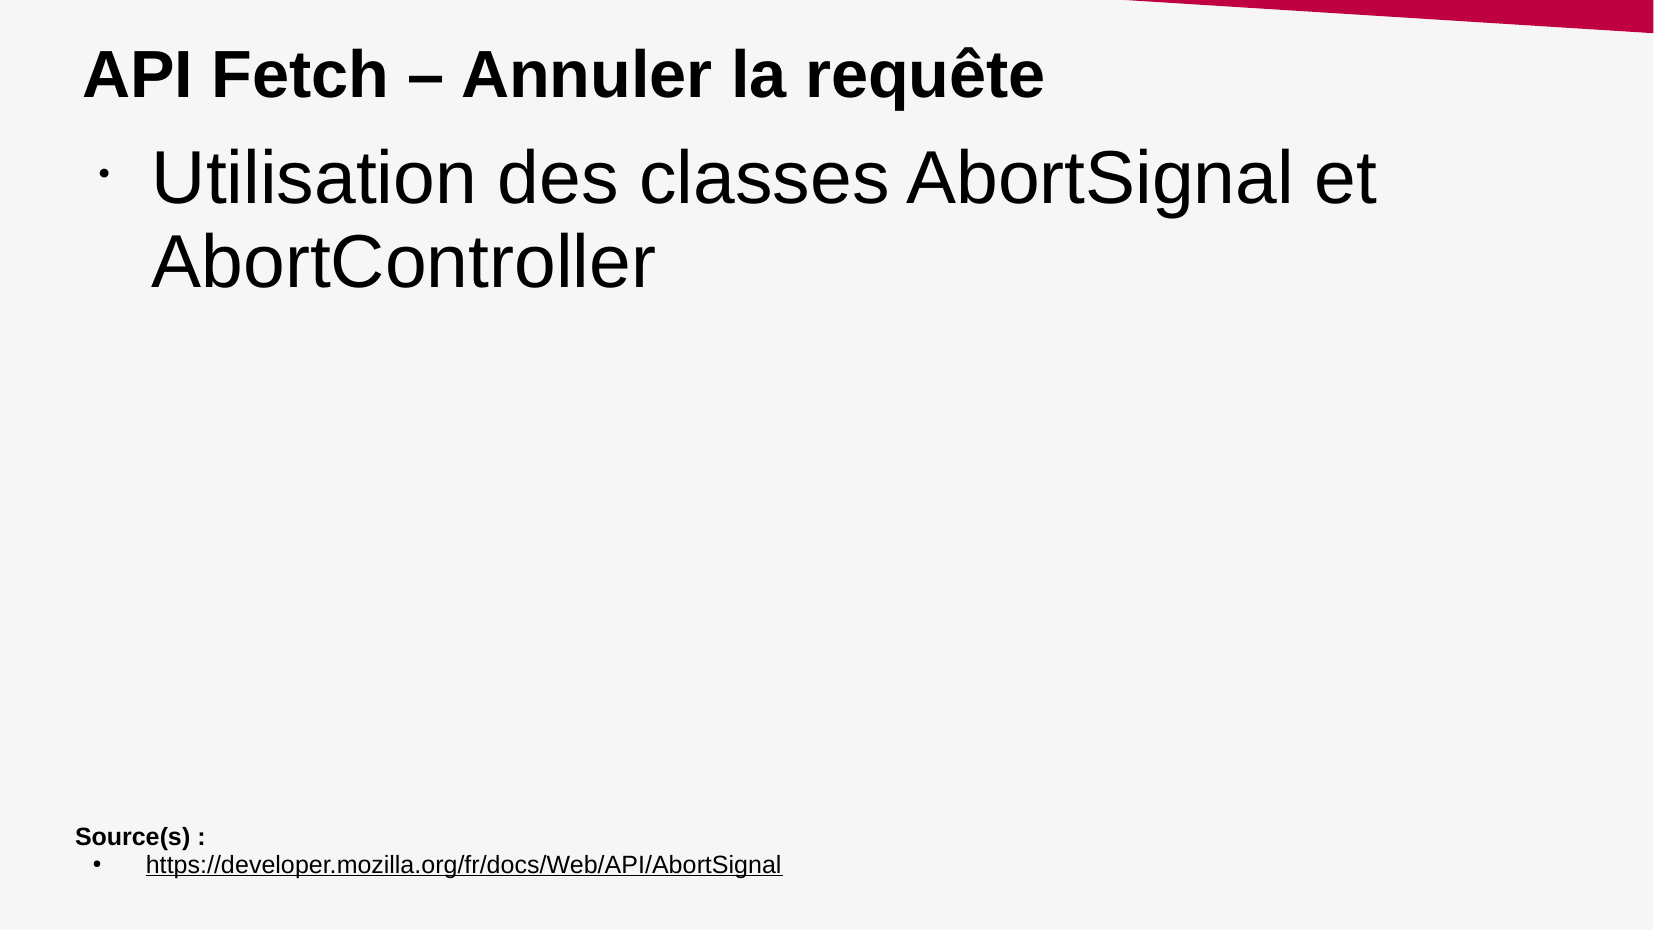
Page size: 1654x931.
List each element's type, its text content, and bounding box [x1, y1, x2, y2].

text_box Source(s) : https://developer.mozilla.org/fr/docs/Web/API/AbortSignal [60, 815, 1546, 929]
text_box [1125, 0, 1654, 34]
title API Fetch – Annuler la requête [82, 37, 1571, 114]
list Utilisation des classes AbortSignal et AbortController [80, 135, 1620, 325]
